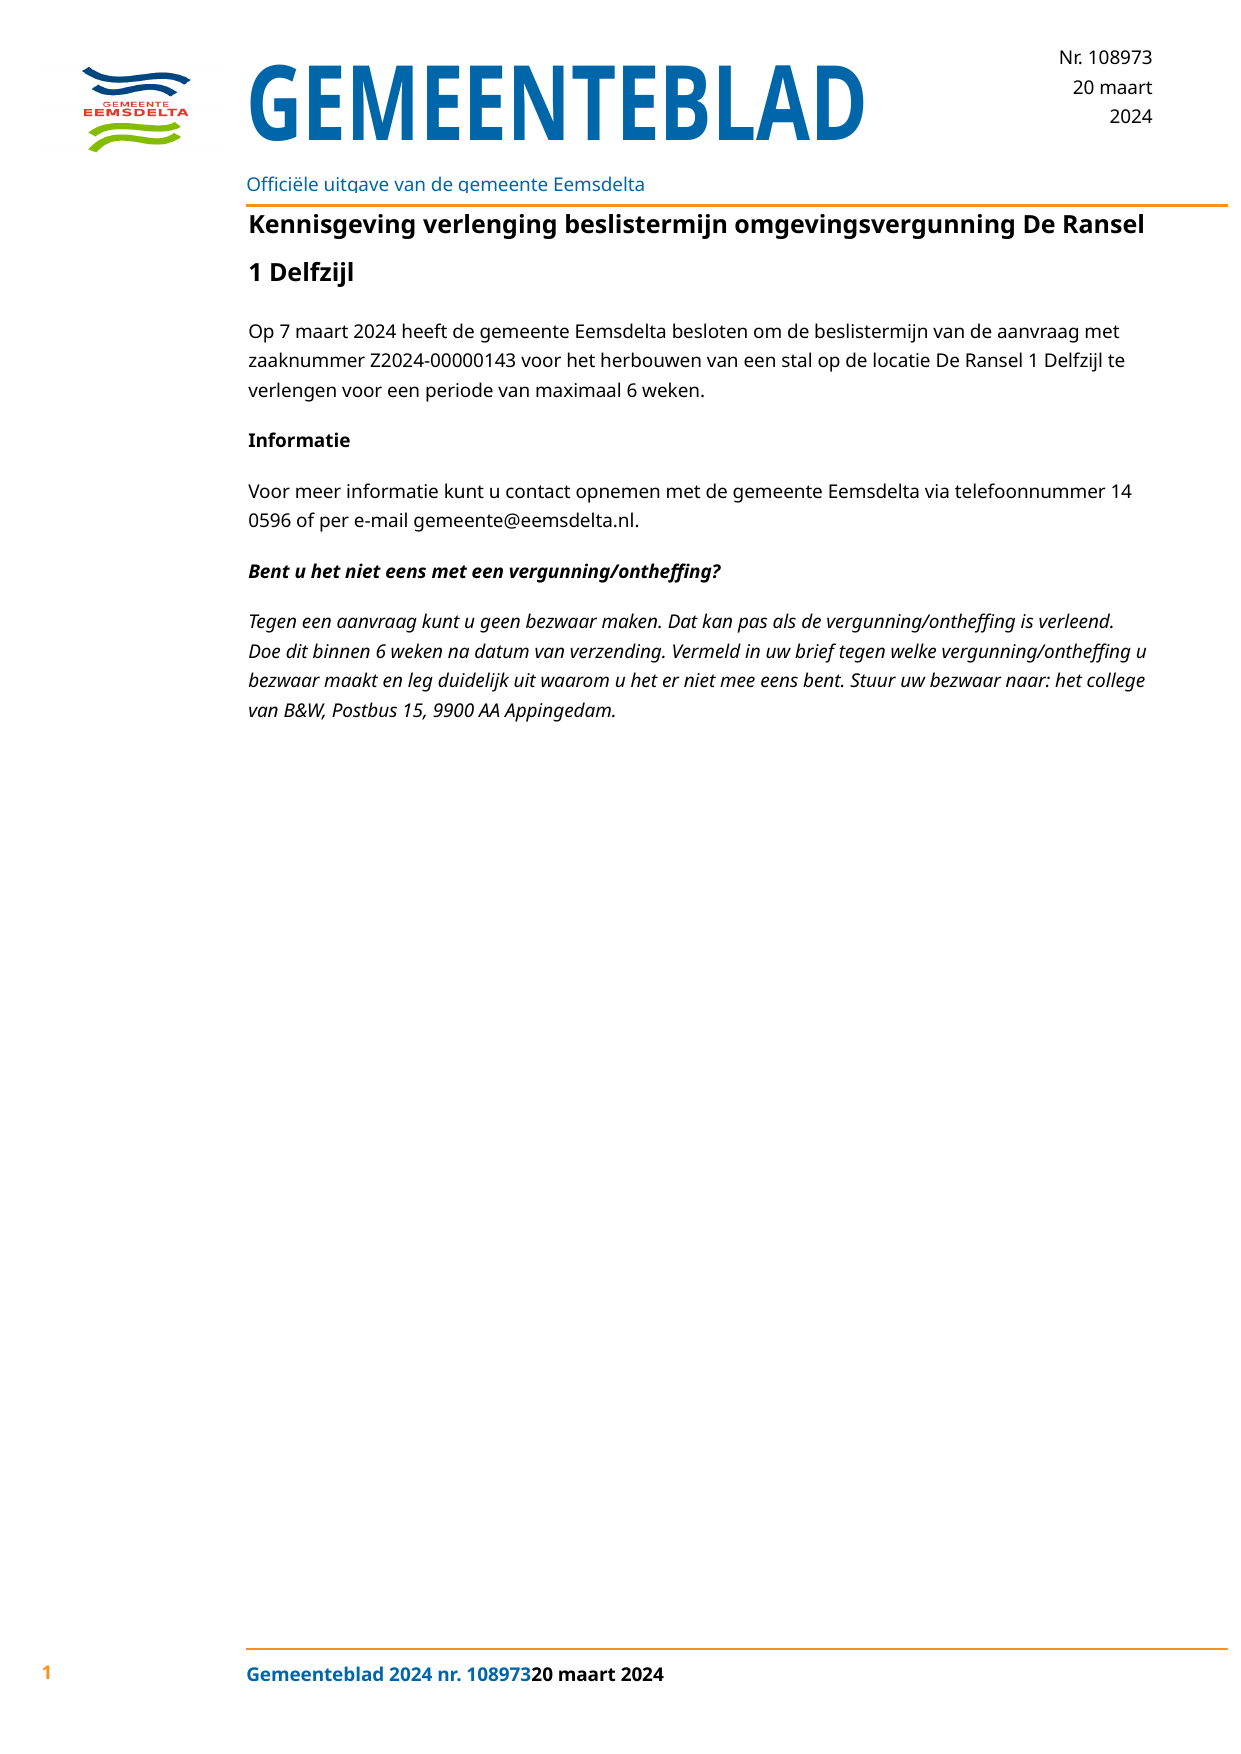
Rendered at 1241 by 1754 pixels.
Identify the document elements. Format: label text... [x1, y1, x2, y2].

text Kennisgeving verlenging beslistermijn omgevingsvergunning De Ransel 1 Delfzijl [248, 207, 1152, 288]
text Informatie [248, 427, 1152, 453]
picture [41, 47, 231, 172]
text Bent u het niet eens met een vergunning/ontheffing? [248, 558, 1152, 584]
text Op 7 maart 2024 heeft de gemeente Eemsdelta besloten om de beslistermijn van de aanvraag met zaaknummer Z2024-00000143 voor het herbouwen van een stal op de locatie De Ransel 1 Delfzijl te verlengen voor een periode van maximaal 6 weken. [248, 318, 1152, 403]
text Voor meer informatie kunt u contact opnemen met de gemeente Eemsdelta via telefoonnummer 14 0596 of per e-mail gemeente@eemsdelta.nl. [248, 478, 1152, 533]
text Tegen een aanvraag kunt u geen bezwaar maken. Dat kan pas als de vergunning/ontheffing is verleend. Doe dit binnen 6 weken na datum van verzending. Vermeld in uw brief tegen welke vergunning/ontheffing u bezwaar maakt en leg duidelijk uit waarom u het er niet mee eens bent. Stuur uw bezwaar naar: het college van B&W, Postbus 15, 9900 AA Appingedam. [248, 608, 1152, 723]
